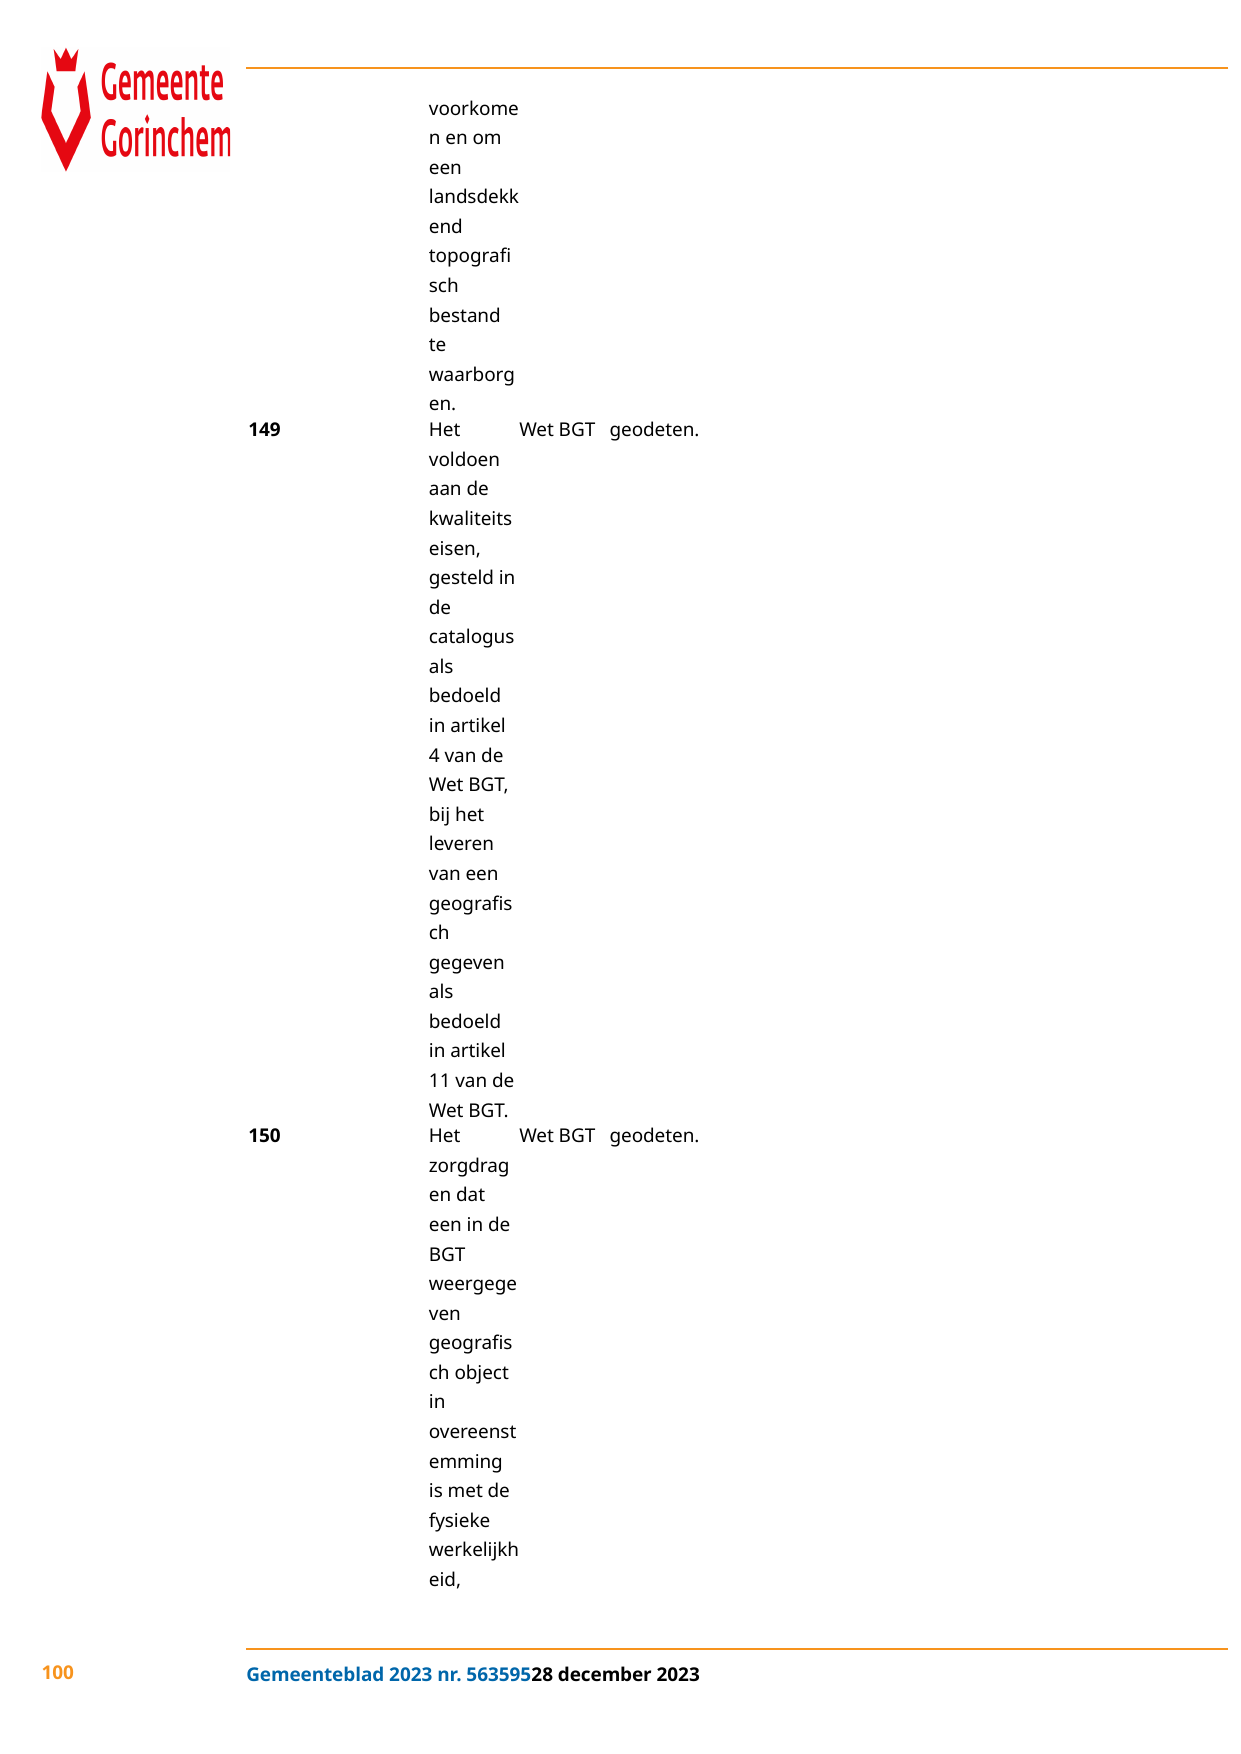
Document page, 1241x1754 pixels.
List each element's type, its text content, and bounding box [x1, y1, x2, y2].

table_cell geodeten. [609, 1123, 700, 1592]
table_cell [971, 95, 1061, 416]
table_cell [338, 1123, 429, 1592]
table_cell geodeten. [609, 416, 700, 1122]
picture [41, 47, 231, 172]
table_cell Wet BGT [519, 1123, 609, 1592]
table_cell [700, 416, 790, 1122]
table_cell [790, 416, 881, 1122]
table_cell [790, 1123, 881, 1592]
table_cell Het voldoen aan de kwaliteitseisen, gesteld in de catalogus als bedoeld in artikel 4 van de Wet BGT, bij het leveren van een geografisch gegeven als bedoeld in artikel 11 van de Wet BGT. [429, 416, 519, 1122]
table_cell Het zorgdragen dat een in de BGT weergegeven geografisch object in overeenstemming is met de fysieke werkelijkheid, [429, 1123, 519, 1592]
table_cell [519, 95, 609, 416]
table_cell 149 [248, 416, 338, 1122]
table_cell [700, 1123, 790, 1592]
table_cell [1061, 1123, 1152, 1592]
table_cell 150 [248, 1123, 338, 1592]
table_cell [248, 95, 338, 416]
table_cell [881, 416, 971, 1122]
table_cell [881, 95, 971, 416]
table_cell [700, 95, 790, 416]
table_cell [338, 95, 429, 416]
table_cell [1061, 95, 1152, 416]
table_cell [609, 95, 700, 416]
table_cell [971, 1123, 1061, 1592]
table_cell [1061, 416, 1152, 1122]
table_cell voorkomen en om een landsdekkend topografisch bestand te waarborgen. [429, 95, 519, 416]
table_cell [338, 416, 429, 1122]
table_cell [881, 1123, 971, 1592]
table_cell [971, 416, 1061, 1122]
table_cell Wet BGT [519, 416, 609, 1122]
table_cell [790, 95, 881, 416]
